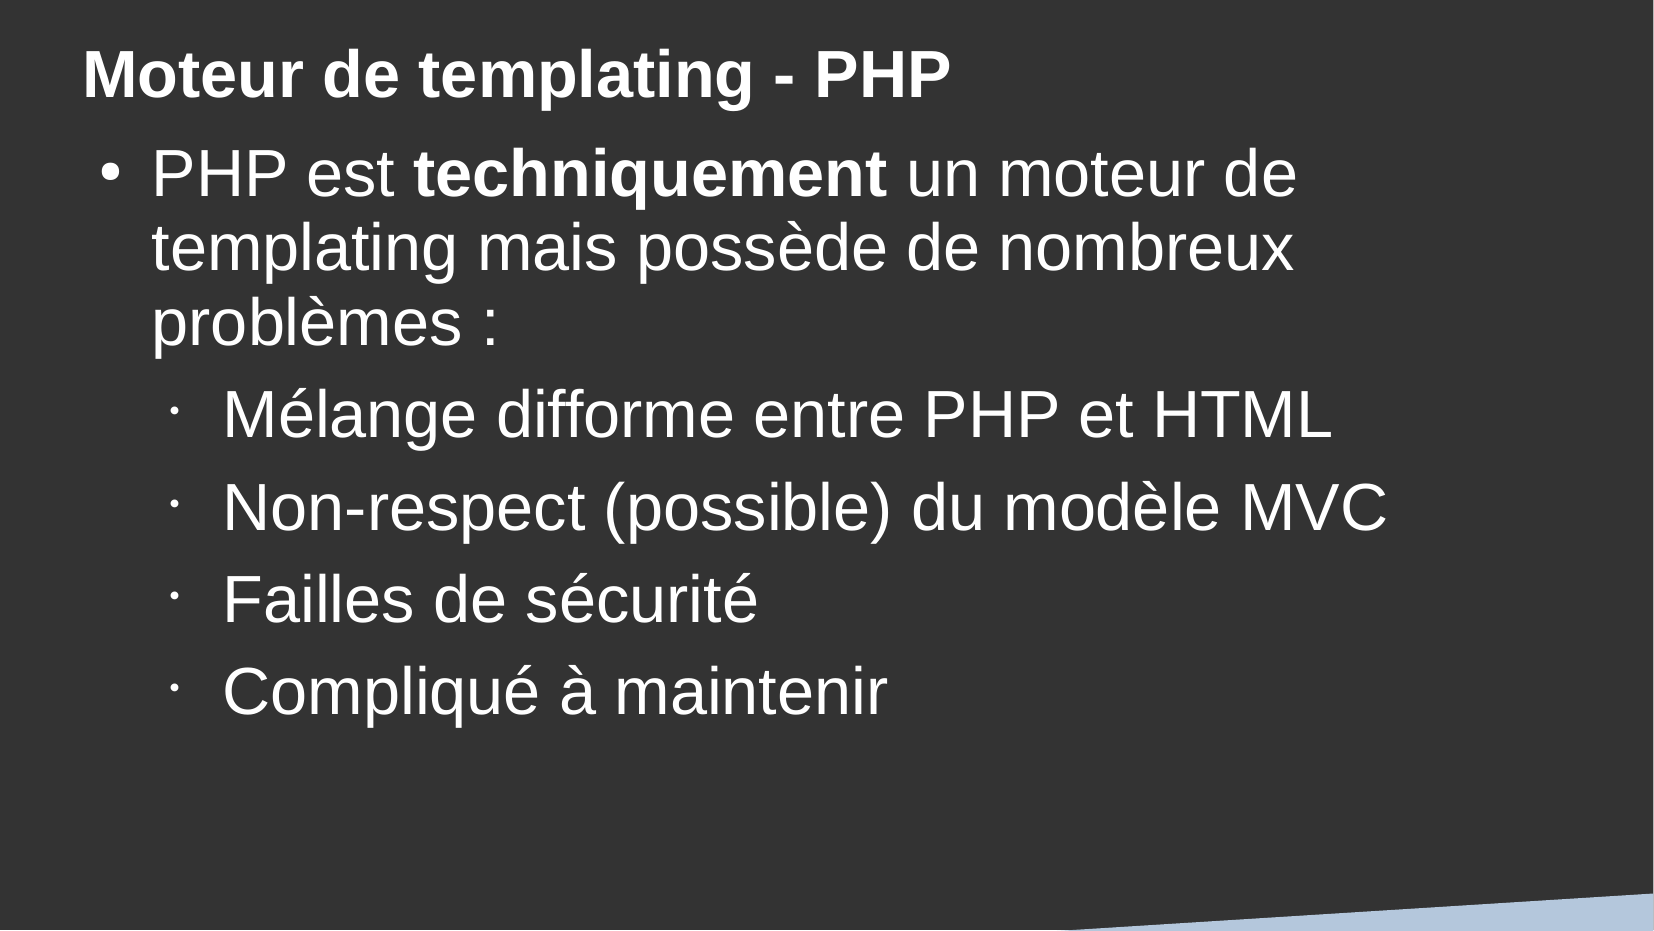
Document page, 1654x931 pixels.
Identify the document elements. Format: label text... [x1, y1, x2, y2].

list PHP est techniquement un moteur de templating mais possède de nombreux problèmes : Mélange difforme entre PHP et HTML Non-respect (possible) du modèle MVC Failles de sécurité Compliqué à maintenir [80, 135, 1620, 886]
title Moteur de templating - PHP [82, 37, 1571, 114]
text_box [1056, 893, 1654, 931]
